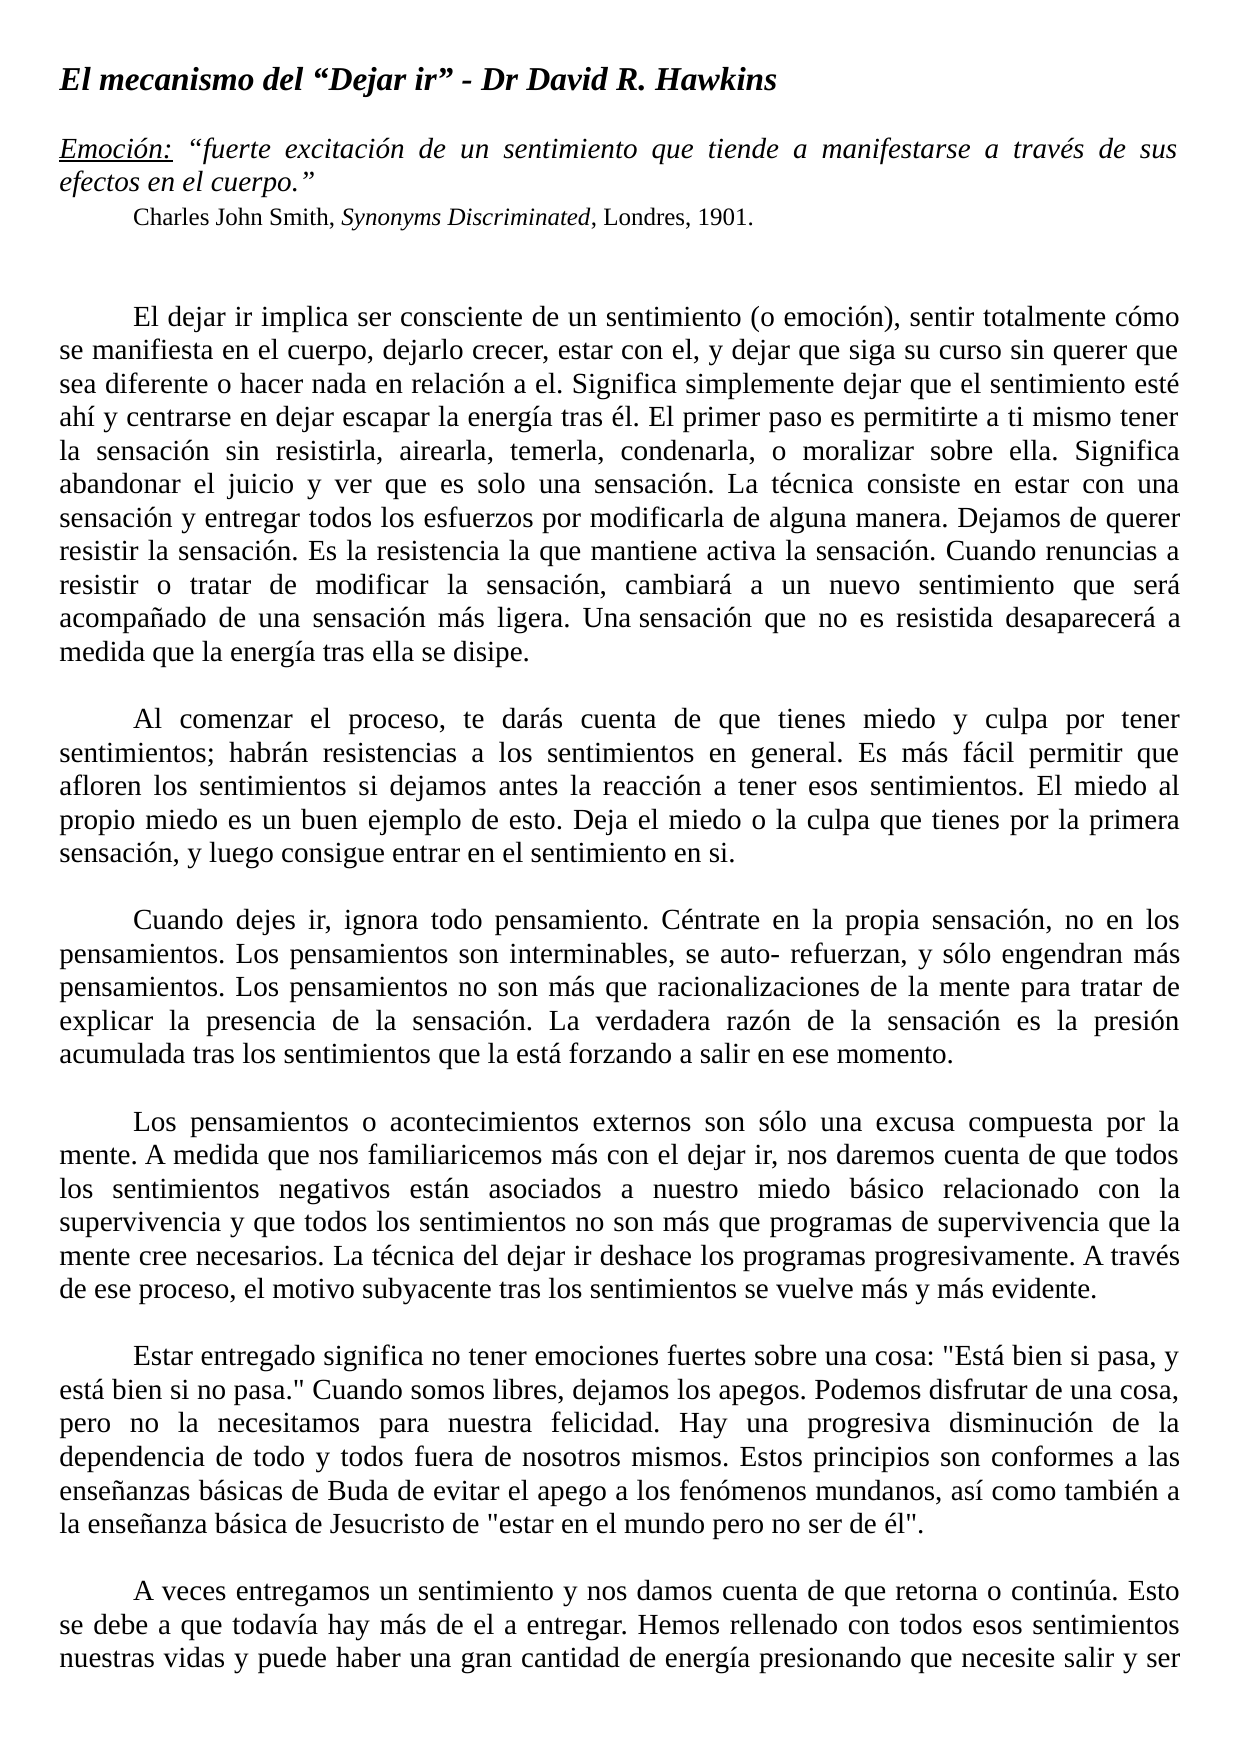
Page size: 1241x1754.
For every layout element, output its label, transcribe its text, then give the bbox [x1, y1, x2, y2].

text Charles John Smith, Synonyms Discriminated, Londres, 1901. [59, 198, 1181, 232]
text Los pensamientos o acontecimientos externos son sólo una excusa compuesta por la mente. A medida que nos familiaricemos más con el dejar ir, nos daremos cuenta de que todos los sentimientos negativos están asociados a nuestro miedo básico relacionado con la supervivencia y que todos los sentimientos no son más que programas de supervivencia que la mente cree necesarios. La técnica del dejar ir deshace los programas progresivamente. A través de ese proceso, el motivo subyacente tras los sentimientos se vuelve más y más evidente. [59, 1104, 1181, 1305]
text El dejar ir implica ser consciente de un sentimiento (o emoción), sentir totalmente cómo se manifiesta en el cuerpo, dejarlo crecer, estar con el, y dejar que siga su curso sin querer que sea diferente o hacer nada en relación a el. Significa simplemente dejar que el sentimiento esté ahí y centrarse en dejar escapar la energía tras él. El primer paso es permitirte a ti mismo tener la sensación sin resistirla, airearla, temerla, condenarla, o moralizar sobre ella. Significa abandonar el juicio y ver que es solo una sensación. La técnica consiste en estar con una sensación y entregar todos los esfuerzos por modificarla de alguna manera. Dejamos de querer resistir la sensación. Es la resistencia la que mantiene activa la sensación. Cuando renuncias a resistir o tratar de modificar la sensación, cambiará a un nuevo sentimiento que será acompañado de una sensación más ligera. Una sensación que no es resistida desaparecerá a medida que la energía tras ella se disipe. [59, 299, 1181, 668]
text Cuando dejes ir, ignora todo pensamiento. Céntrate en la propia sensación, no en los pensamientos. Los pensamientos son interminables, se auto- refuerzan, y sólo engendran más pensamientos. Los pensamientos no son más que racionalizaciones de la mente para tratar de explicar la presencia de la sensación. La verdadera razón de la sensación es la presión acumulada tras los sentimientos que la está forzando a salir en ese momento. [59, 902, 1181, 1070]
text Estar entregado significa no tener emociones fuertes sobre una cosa: "Está bien si pasa, y está bien si no pasa." Cuando somos libres, dejamos los apegos. Podemos disfrutar de una cosa, pero no la necesitamos para nuestra felicidad. Hay una progresiva disminución de la dependencia de todo y todos fuera de nosotros mismos. Estos principios son conformes a las enseñanzas básicas de Buda de evitar el apego a los fenómenos mundanos, así como también a la enseñanza básica de Jesucristo de "estar en el mundo pero no ser de él". [59, 1338, 1181, 1540]
text El mecanismo del “Dejar ir” - Dr David R. Hawkins [59, 59, 1181, 97]
text Al comenzar el proceso, te darás cuenta de que tienes miedo y culpa por tener sentimientos; habrán resistencias a los sentimientos en general. Es más fácil permitir que afloren los sentimientos si dejamos antes la reacción a tener esos sentimientos. El miedo al propio miedo es un buen ejemplo de esto. Deja el miedo o la culpa que tienes por la primera sensación, y luego consigue entrar en el sentimiento en si. [59, 701, 1181, 869]
text A veces entregamos un sentimiento y nos damos cuenta de que retorna o continúa. Esto se debe a que todavía hay más de el a entregar. Hemos rellenado con todos esos sentimientos nuestras vidas y puede haber una gran cantidad de energía presionando que necesite salir y ser [59, 1573, 1181, 1674]
text Emoción: “fuerte excitación de un sentimiento que tiende a manifestarse a través de sus efectos en el cuerpo.” [59, 131, 1181, 198]
